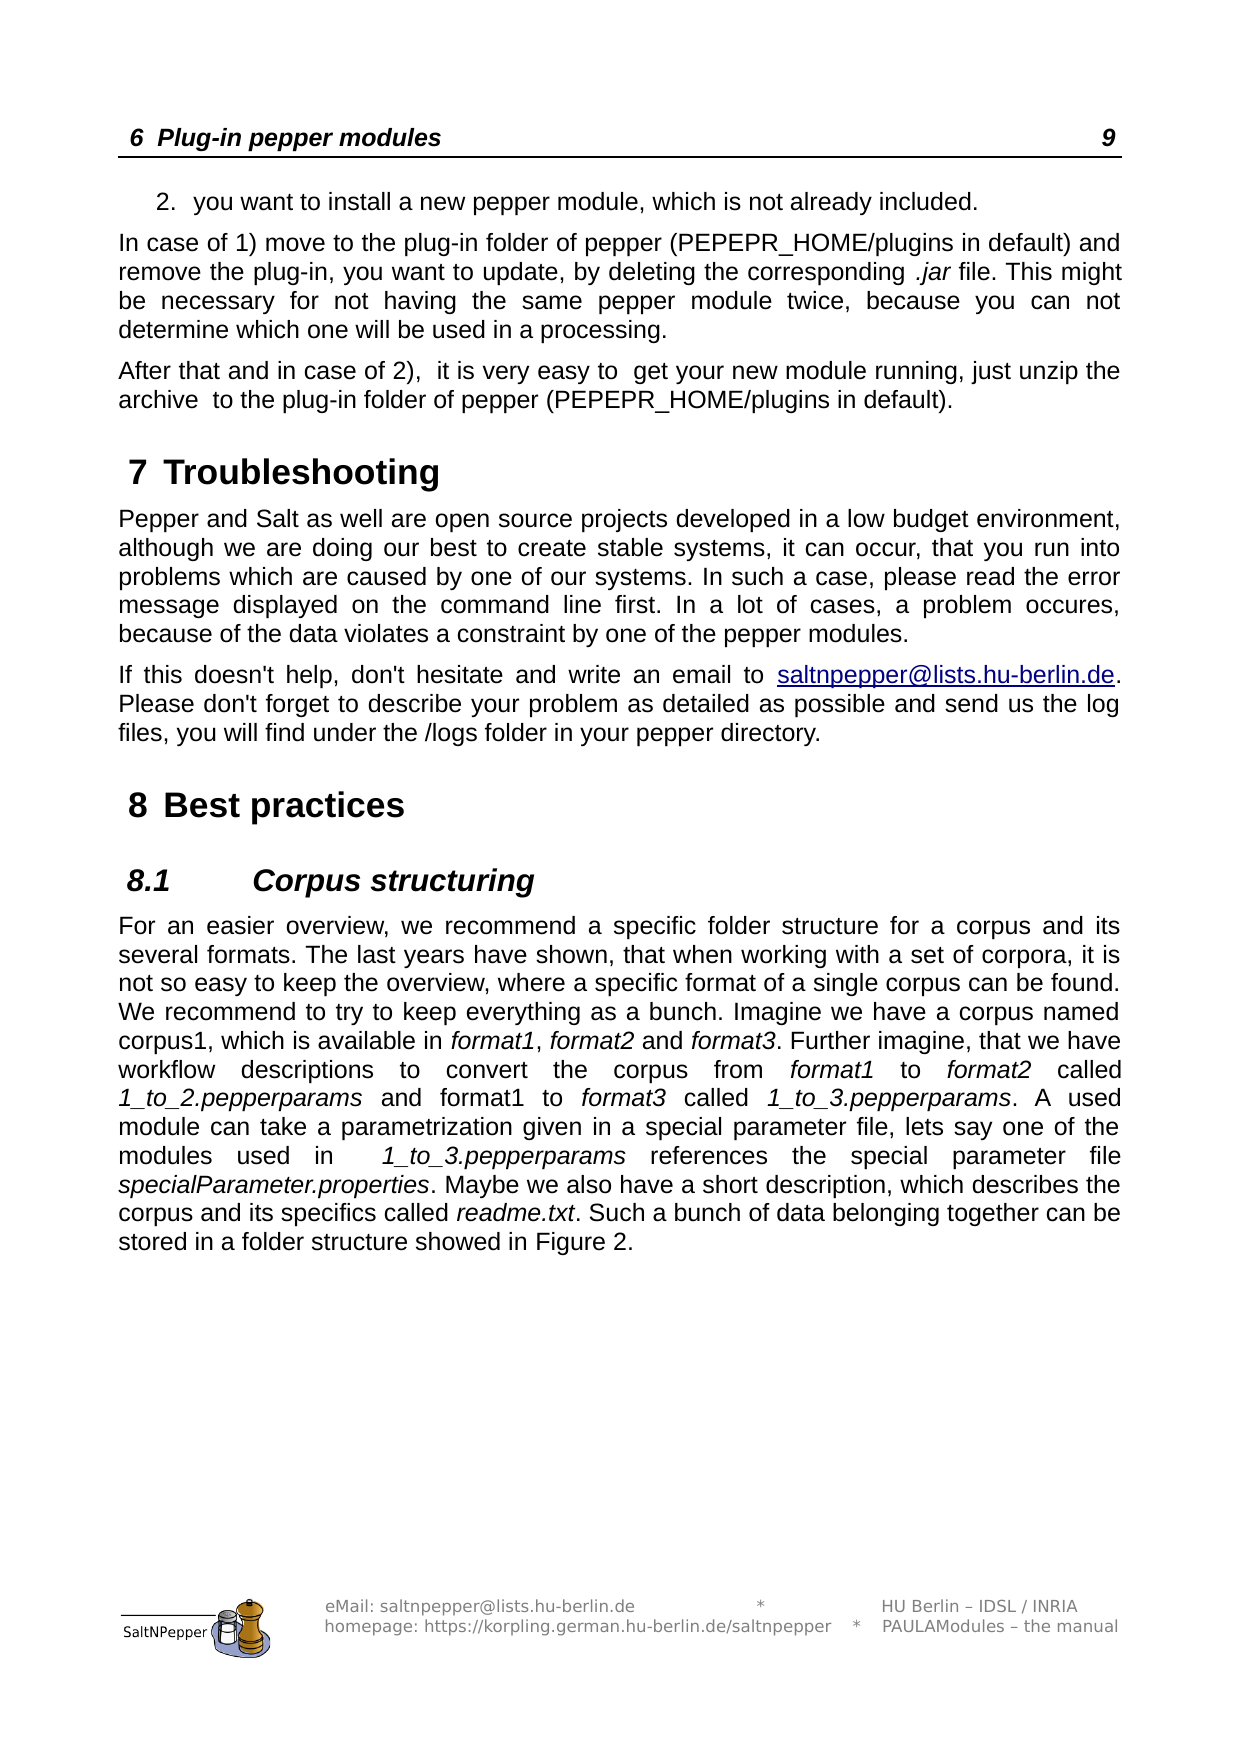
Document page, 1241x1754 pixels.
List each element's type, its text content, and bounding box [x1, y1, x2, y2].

subtitle Troubleshooting [118, 451, 1122, 492]
text In case of 1) move to the plug-in folder of pepper (PEPEPR_HOME/plugins in default) and remove the plug-in, you want to update, by deleting the corresponding .jar file. This might be necessary for not having the same pepper module twice, because you can not determine which one will be used in a processing. [118, 228, 1122, 343]
list you want to install a new pepper module, which is not already included. [156, 187, 1122, 216]
text If this doesn't help, don't hesitate and write an email to saltnpepper@lists.hu-berlin.de. Please don't forget to describe your problem as detailed as possible and send us the log files, you will find under the /logs folder in your pepper directory. [118, 660, 1122, 747]
subtitle Best practices [118, 784, 1122, 825]
text Pepper and Salt as well are open source projects developed in a low budget environment, although we are doing our best to create stable systems, it can occur, that you run into problems which are caused by one of our systems. In such a case, please read the error message displayed on the command line first. In a lot of cases, a problem occures, because of the data violates a constraint by one of the pepper modules. [118, 504, 1122, 648]
picture [120, 1598, 270, 1658]
subtitle Corpus structuring [118, 862, 1122, 898]
text For an easier overview, we recommend a specific folder structure for a corpus and its several formats. The last years have shown, that when working with a set of corpora, it is not so easy to keep the overview, where a specific format of a single corpus can be found. We recommend to try to keep everything as a bunch. Imagine we have a corpus named corpus1, which is available in format1, format2 and format3. Further imagine, that we have workflow descriptions to convert the corpus from format1 to format2 called 1_to_2.pepperparams and format1 to format3 called 1_to_3.pepperparams. A used module can take a parametrization given in a special parameter file, lets say one of the modules used in 1_to_3.pepperparams references the special parameter file specialParameter.properties. Maybe we also have a short description, which describes the corpus and its specifics called readme.txt. Such a bunch of data belonging together can be stored in a folder structure showed in Figure 2. [118, 911, 1122, 1256]
text After that and in case of 2), it is very easy to get your new module running, just unzip the archive to the plug-in folder of pepper (PEPEPR_HOME/plugins in default). [118, 356, 1122, 413]
